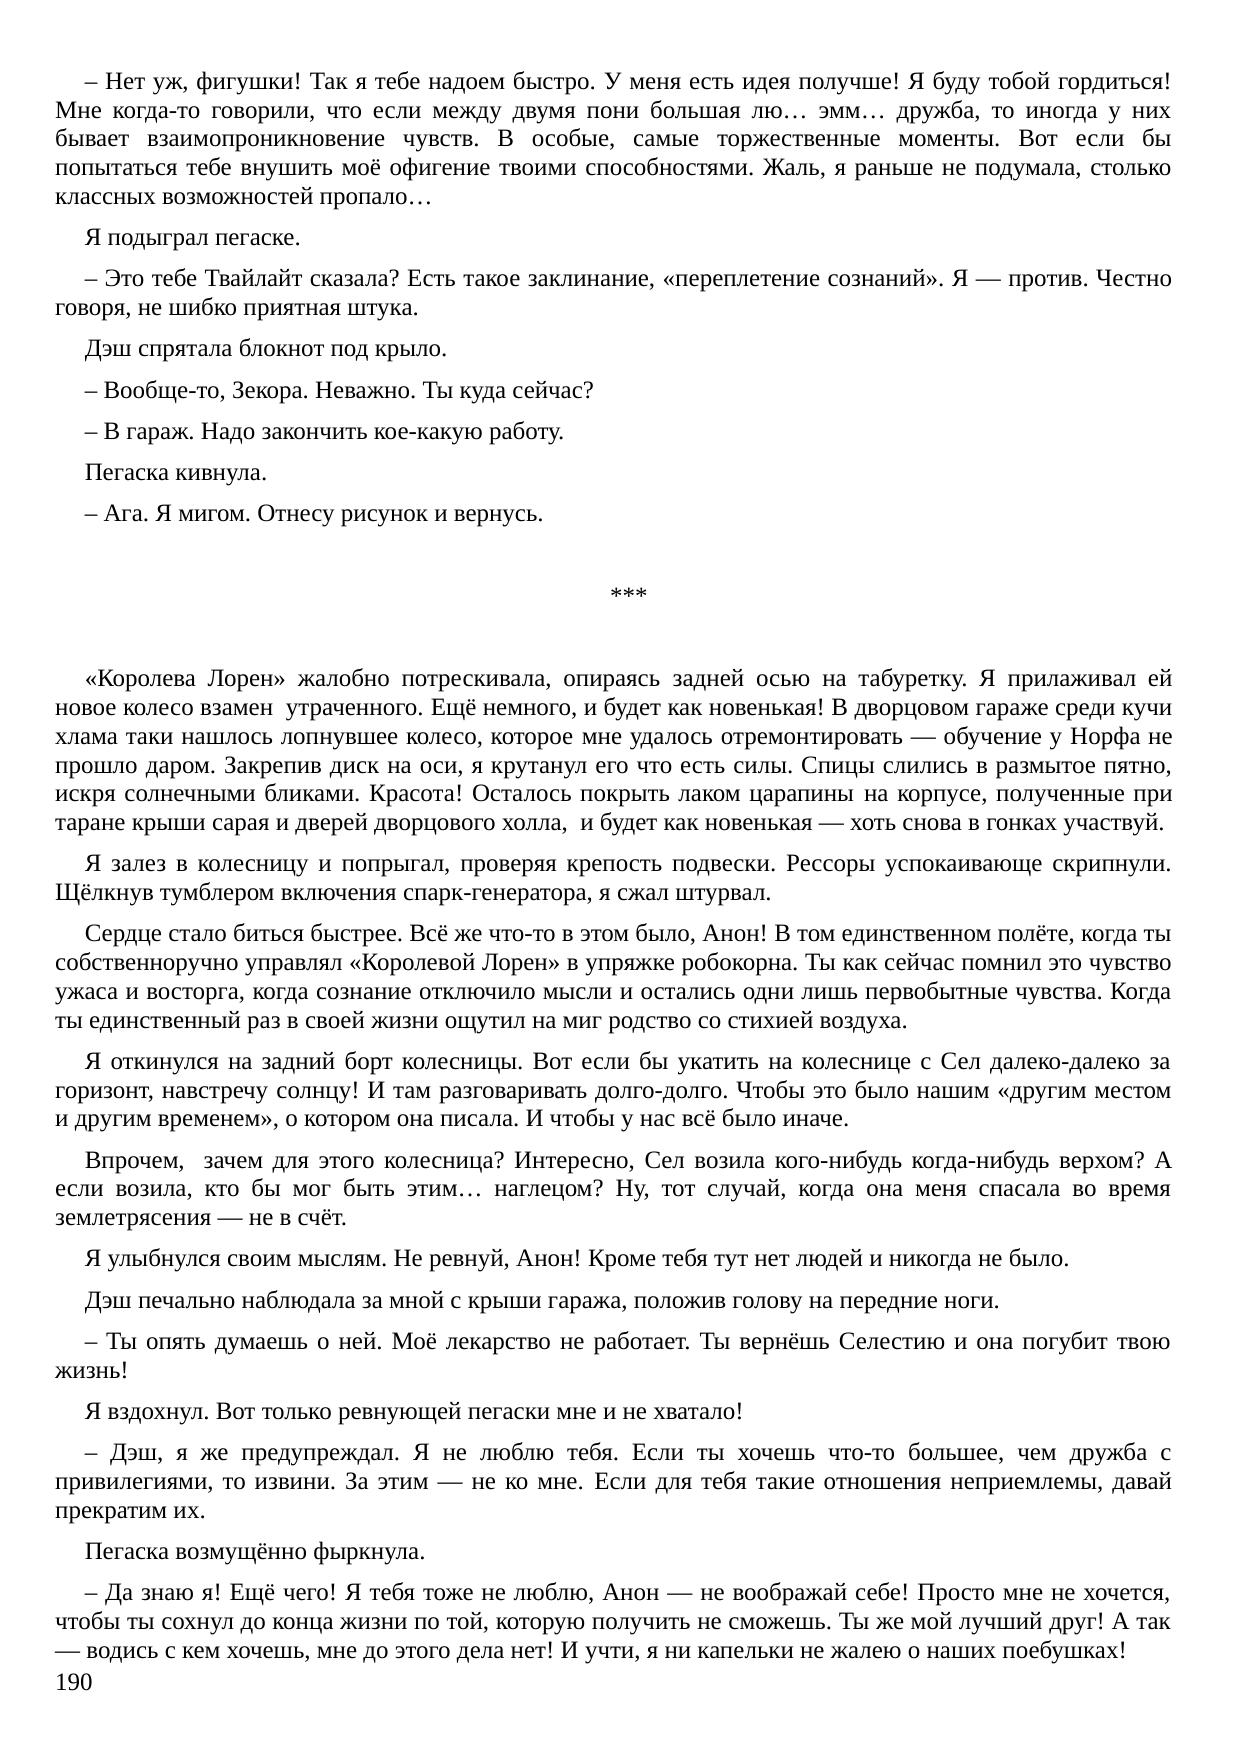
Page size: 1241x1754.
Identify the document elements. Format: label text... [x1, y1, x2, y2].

text *** [55, 581, 1173, 610]
text Дэш печально наблюдала за мной с крыши гаража, положив голову на передние ноги. [55, 1285, 1173, 1313]
text Я подыграл пегаске. [55, 222, 1173, 251]
text – В гараж. Надо закончить кое-какую работу. [55, 416, 1173, 445]
text «Королева Лорен» жалобно потрескивала, опираясь задней осью на табуретку. Я прилаживал ей новое колесо взамен утраченного. Ещё немного, и будет как новенькая! В дворцовом гараже среди кучи хлама таки нашлось лопнувшее колесо, которое мне удалось отремонтировать — обучение у Норфа не прошло даром. Закрепив диск на оси, я крутанул его что есть силы. Спицы слились в размытое пятно, искря солнечными бликами. Красота! Осталось покрыть лаком царапины на корпусе, полученные при таране крыши сарая и дверей дворцового холла, и будет как новенькая — хоть снова в гонках участвуй. [55, 663, 1173, 836]
text Пегаска возмущённо фыркнула. [55, 1536, 1173, 1565]
text Я улыбнулся своим мыслям. Не ревнуй, Анон! Кроме тебя тут нет людей и никогда не было. [55, 1243, 1173, 1272]
text Пегаска кивнула. [55, 457, 1173, 486]
text – Дэш, я же предупреждал. Я не люблю тебя. Если ты хочешь что-то большее, чем дружба с привилегиями, то извини. За этим — не ко мне. Если для тебя такие отношения неприемлемы, давай прекратим их. [55, 1437, 1173, 1523]
text Я залез в колесницу и попрыгал, проверяя крепость подвески. Рессоры успокаивающе скрипнули. Щёлкнув тумблером включения спарк-генератора, я сжал штурвал. [55, 848, 1173, 906]
text Дэш спрятала блокнот под крыло. [55, 333, 1173, 362]
text – Это тебе Твайлайт сказала? Есть такое заклинание, «переплетение сознаний». Я — против. Честно говоря, не шибко приятная штука. [55, 263, 1173, 321]
text – Нет уж, фигушки! Так я тебе надоем быстро. У меня есть идея получше! Я буду тобой гордиться! Мне когда-то говорили, что если между двумя пони большая лю… эмм… дружба, то иногда у них бывает взаимопроникновение чувств. В особые, самые торжественные моменты. Вот если бы попытаться тебе внушить моё офигение твоими способностями. Жаль, я раньше не подумала, столько классных возможностей пропало… [55, 66, 1173, 210]
text Сердце стало биться быстрее. Всё же что-то в этом было, Анон! В том единственном полёте, когда ты собственноручно управлял «Королевой Лорен» в упряжке робокорна. Ты как сейчас помнил это чувство ужаса и восторга, когда сознание отключило мысли и остались одни лишь первобытные чувства. Когда ты единственный раз в своей жизни ощутил на миг родство со стихией воздуха. [55, 918, 1173, 1033]
text – Ты опять думаешь о ней. Моё лекарство не работает. Ты вернёшь Селестию и она погубит твою жизнь! [55, 1326, 1173, 1383]
text – Ага. Я мигом. Отнесу рисунок и вернусь. [55, 498, 1173, 527]
text Впрочем, зачем для этого колесница? Интересно, Сел возила кого-нибудь когда-нибудь верхом? А если возила, кто бы мог быть этим… наглецом? Ну, тот случай, когда она меня спасала во время землетрясения — не в счёт. [55, 1145, 1173, 1231]
text – Вообще-то, Зекора. Неважно. Ты куда сейчас? [55, 375, 1173, 403]
text – Да знаю я! Ещё чего! Я тебя тоже не люблю, Анон — не воображай себе! Просто мне не хочется, чтобы ты сохнул до конца жизни по той, которую получить не сможешь. Ты же мой лучший друг! А так — водись с кем хочешь, мне до этого дела нет! И учти, я ни капельки не жалею о наших поебушках! [55, 1577, 1173, 1663]
text Я вздохнул. Вот только ревнующей пегаски мне и не хватало! [55, 1396, 1173, 1425]
text Я откинулся на задний борт колесницы. Вот если бы укатить на колеснице с Сел далеко-далеко за горизонт, навстречу солнцу! И там разговаривать долго-долго. Чтобы это было нашим «другим местом и другим временем», о котором она писала. И чтобы у нас всё было иначе. [55, 1046, 1173, 1132]
